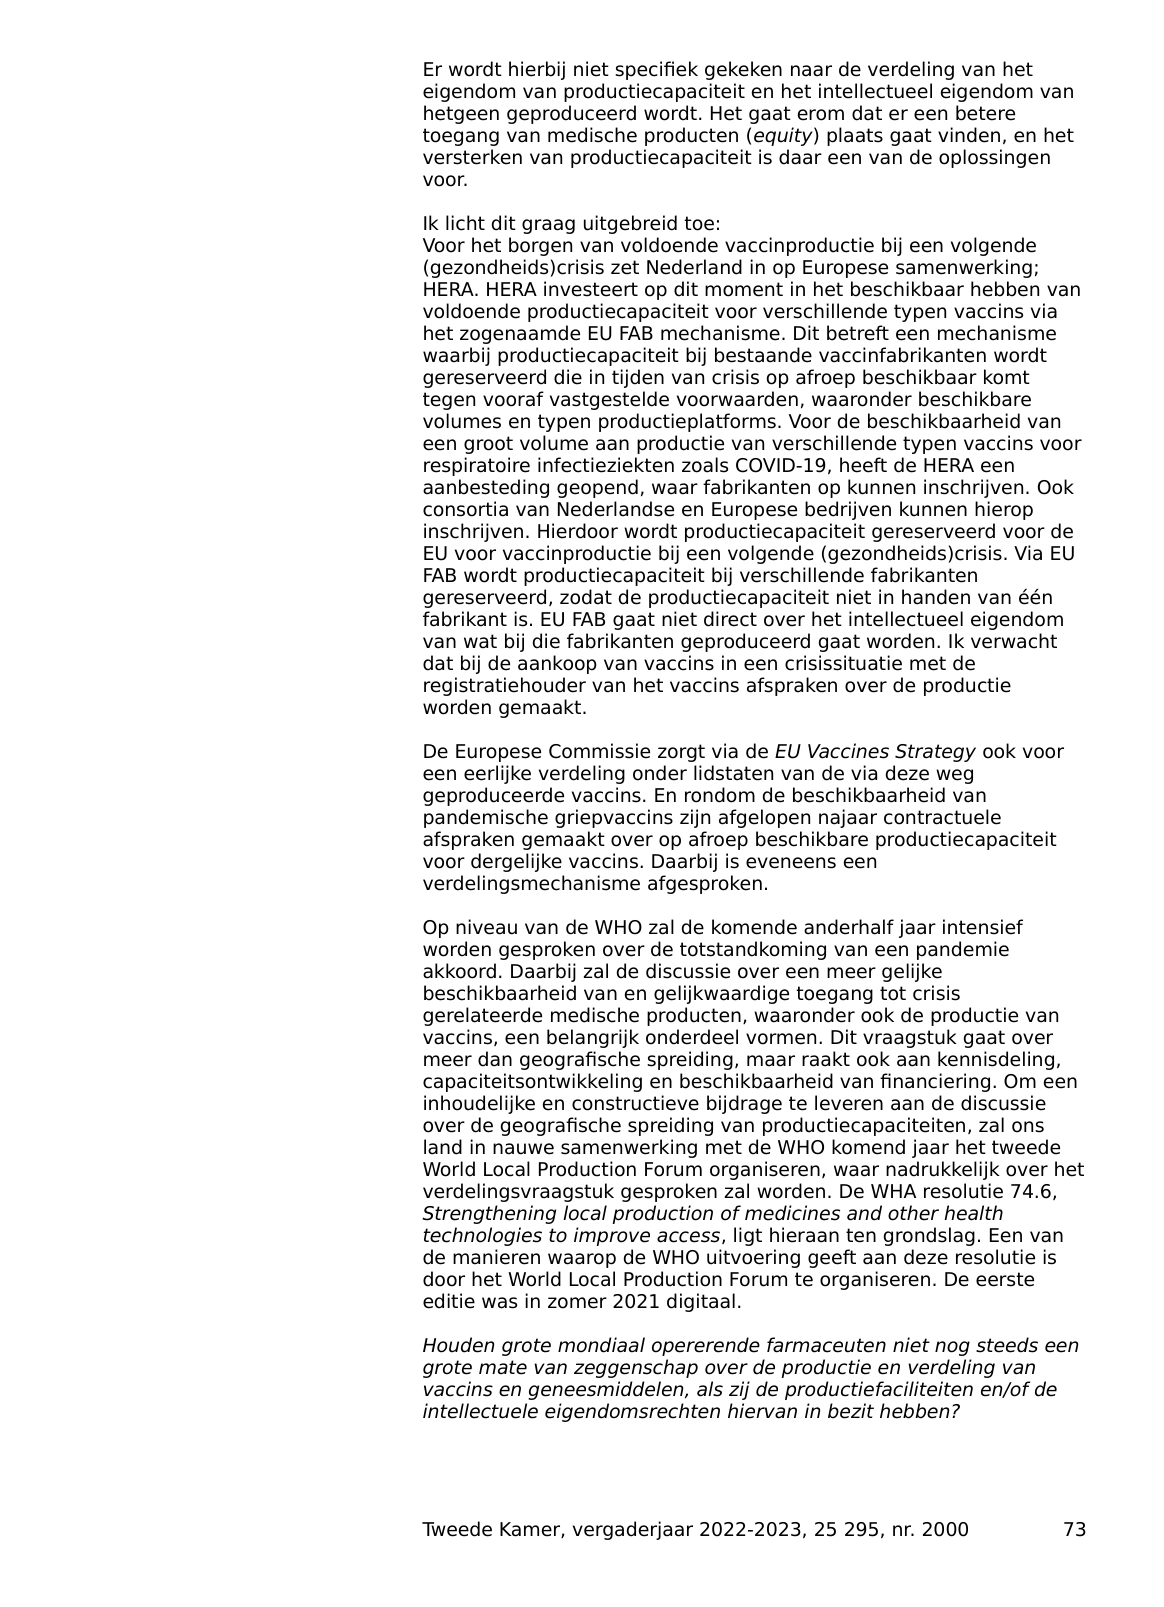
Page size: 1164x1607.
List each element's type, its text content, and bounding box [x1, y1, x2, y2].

text De Europese Commissie zorgt via de EU Vaccines Strategy ook voor een eerlijke verdeling onder lidstaten van de via deze weg geproduceerde vaccins. En rondom de beschikbaarheid van pandemische griepvaccins zijn afgelopen najaar contractuele afspraken gemaakt over op afroep beschikbare productiecapaciteit voor dergelijke vaccins. Daarbij is eveneens een verdelingsmechanisme afgesproken. [422, 741, 1087, 895]
text Er wordt hierbij niet specifiek gekeken naar de verdeling van het eigendom van productiecapaciteit en het intellectueel eigendom van hetgeen geproduceerd wordt. Het gaat erom dat er een betere toegang van medische producten (equity) plaats gaat vinden, en het versterken van productiecapaciteit is daar een van de oplossingen voor. [422, 59, 1087, 191]
text Op niveau van de WHO zal de komende anderhalf jaar intensief worden gesproken over de totstandkoming van een pandemie akkoord. Daarbij zal de discussie over een meer gelijke beschikbaarheid van en gelijkwaardige toegang tot crisis gerelateerde medische producten, waaronder ook de productie van vaccins, een belangrijk onderdeel vormen. Dit vraagstuk gaat over meer dan geografische spreiding, maar raakt ook aan kennisdeling, capaciteitsontwikkeling en beschikbaarheid van financiering. Om een inhoudelijke en constructieve bijdrage te leveren aan de discussie over de geografische spreiding van productiecapaciteiten, zal ons land in nauwe samenwerking met de WHO komend jaar het tweede World Local Production Forum organiseren, waar nadrukkelijk over het verdelingsvraagstuk gesproken zal worden. De WHA resolutie 74.6, Strengthening local production of medicines and other health technologies to improve access, ligt hieraan ten grondslag. Een van de manieren waarop de WHO uitvoering geeft aan deze resolutie is door het World Local Production Forum te organiseren. De eerste editie was in zomer 2021 digitaal. [422, 917, 1087, 1312]
text Voor het borgen van voldoende vaccinproductie bij een volgende (gezondheids)crisis zet Nederland in op Europese samenwerking; HERA. HERA investeert op dit moment in het beschikbaar hebben van voldoende productiecapaciteit voor verschillende typen vaccins via het zogenaamde EU FAB mechanisme. Dit betreft een mechanisme waarbij productiecapaciteit bij bestaande vaccinfabrikanten wordt gereserveerd die in tijden van crisis op afroep beschikbaar komt tegen vooraf vastgestelde voorwaarden, waaronder beschikbare volumes en typen productieplatforms. Voor de beschikbaarheid van een groot volume aan productie van verschillende typen vaccins voor respiratoire infectieziekten zoals COVID-19, heeft de HERA een aanbesteding geopend, waar fabrikanten op kunnen inschrijven. Ook consortia van Nederlandse en Europese bedrijven kunnen hierop inschrijven. Hierdoor wordt productiecapaciteit gereserveerd voor de EU voor vaccinproductie bij een volgende (gezondheids)crisis. Via EU FAB wordt productiecapaciteit bij verschillende fabrikanten gereserveerd, zodat de productiecapaciteit niet in handen van één fabrikant is. EU FAB gaat niet direct over het intellectueel eigendom van wat bij die fabrikanten geproduceerd gaat worden. Ik verwacht dat bij de aankoop van vaccins in een crisissituatie met de registratiehouder van het vaccins afspraken over de productie worden gemaakt. [422, 235, 1087, 719]
text Houden grote mondiaal opererende farmaceuten niet nog steeds een grote mate van zeggenschap over de productie en verdeling van vaccins en geneesmiddelen, als zij de productiefaciliteiten en/of de intellectuele eigendomsrechten hiervan in bezit hebben? [422, 1335, 1087, 1423]
text Ik licht dit graag uitgebreid toe: [422, 213, 1087, 235]
